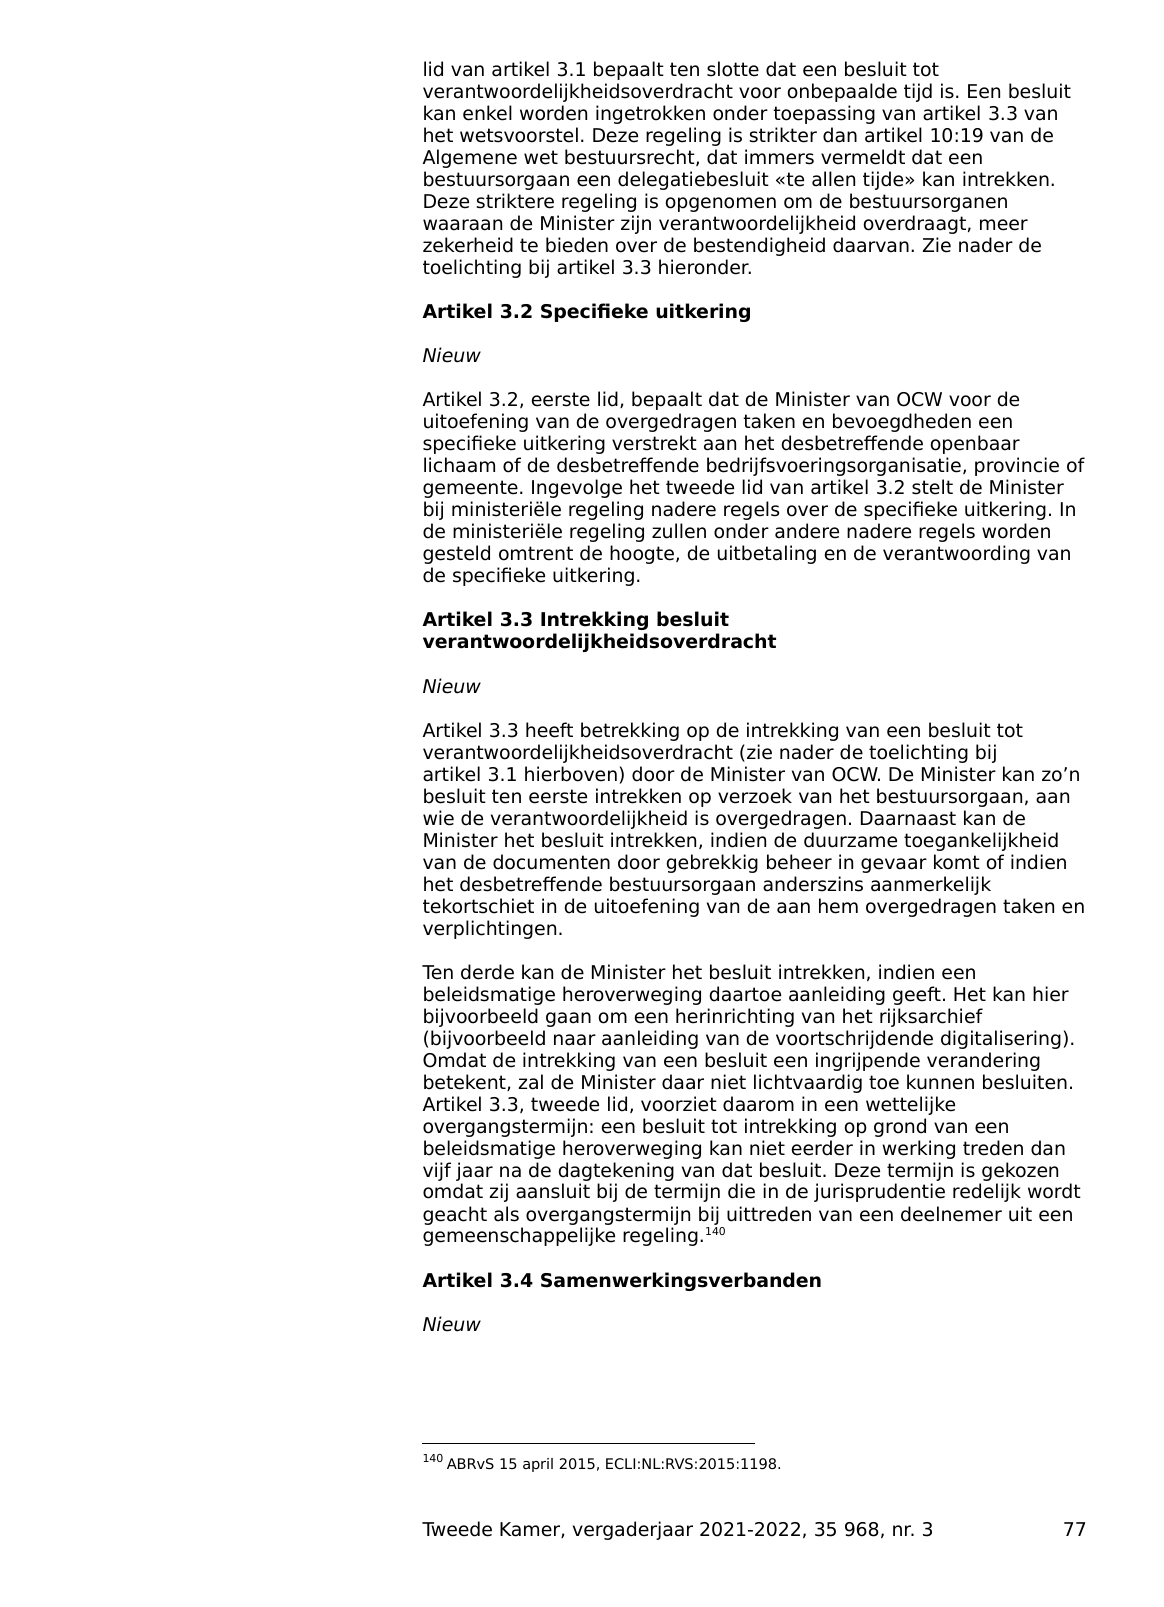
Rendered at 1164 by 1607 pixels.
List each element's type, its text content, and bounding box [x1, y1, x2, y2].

text Ten derde kan de Minister het besluit intrekken, indien een beleidsmatige heroverweging daartoe aanleiding geeft. Het kan hier bijvoorbeeld gaan om een herinrichting van het rijksarchief (bijvoorbeeld naar aanleiding van de voortschrijdende digitalisering). Omdat de intrekking van een besluit een ingrijpende verandering betekent, zal de Minister daar niet lichtvaardig toe kunnen besluiten. Artikel 3.3, tweede lid, voorziet daarom in een wettelijke overgangstermijn: een besluit tot intrekking op grond van een beleidsmatige heroverweging kan niet eerder in werking treden dan vijf jaar na de dagtekening van dat besluit. Deze termijn is gekozen omdat zij aansluit bij de termijn die in de jurisprudentie redelijk wordt geacht als overgangstermijn bij uittreden van een deelnemer uit een gemeenschappelijke regeling. [422, 962, 1087, 1247]
text Artikel 3.3 heeft betrekking op de intrekking van een besluit tot verantwoordelijkheidsoverdracht (zie nader de toelichting bij artikel 3.1 hierboven) door de Minister van OCW. De Minister kan zo’n besluit ten eerste intrekken op verzoek van het bestuursorgaan, aan wie de verantwoordelijkheid is overgedragen. Daarnaast kan de Minister het besluit intrekken, indien de duurzame toegankelijkheid van de documenten door gebrekkig beheer in gevaar komt of indien het desbetreffende bestuursorgaan anderszins aanmerkelijk tekortschiet in de uitoefening van de aan hem overgedragen taken en verplichtingen. [422, 720, 1087, 939]
text Artikel 3.2, eerste lid, bepaalt dat de Minister van OCW voor de uitoefening van de overgedragen taken en bevoegdheden een specifieke uitkering verstrekt aan het desbetreffende openbaar lichaam of de desbetreffende bedrijfsvoeringsorganisatie, provincie of gemeente. Ingevolge het tweede lid van artikel 3.2 stelt de Minister bij ministeriële regeling nadere regels over de specifieke uitkering. In de ministeriële regeling zullen onder andere nadere regels worden gesteld omtrent de hoogte, de uitbetaling en de verantwoording van de specifieke uitkering. [422, 389, 1087, 587]
subtitle Artikel 3.4 Samenwerkingsverbanden [422, 1269, 1087, 1292]
text Nieuw [422, 345, 1087, 367]
text Nieuw [422, 676, 1087, 697]
subtitle Artikel 3.3 Intrekking besluit verantwoordelijkheidsoverdracht [422, 609, 1087, 653]
text lid van artikel 3.1 bepaalt ten slotte dat een besluit tot verantwoordelijkheidsoverdracht voor onbepaalde tijd is. Een besluit kan enkel worden ingetrokken onder toepassing van artikel 3.3 van het wetsvoorstel. Deze regeling is strikter dan artikel 10:19 van de Algemene wet bestuursrecht, dat immers vermeldt dat een bestuursorgaan een delegatiebesluit «te allen tijde» kan intrekken. Deze striktere regeling is opgenomen om de bestuursorganen waaraan de Minister zijn verantwoordelijkheid overdraagt, meer zekerheid te bieden over de bestendigheid daarvan. Zie nader de toelichting bij artikel 3.3 hieronder. [422, 59, 1087, 279]
subtitle Artikel 3.2 Specifieke uitkering [422, 301, 1087, 323]
text ABRvS 15 april 2015, ECLI:NL:RVS:2015:1198. [422, 1452, 1087, 1474]
text Nieuw [422, 1314, 1087, 1336]
